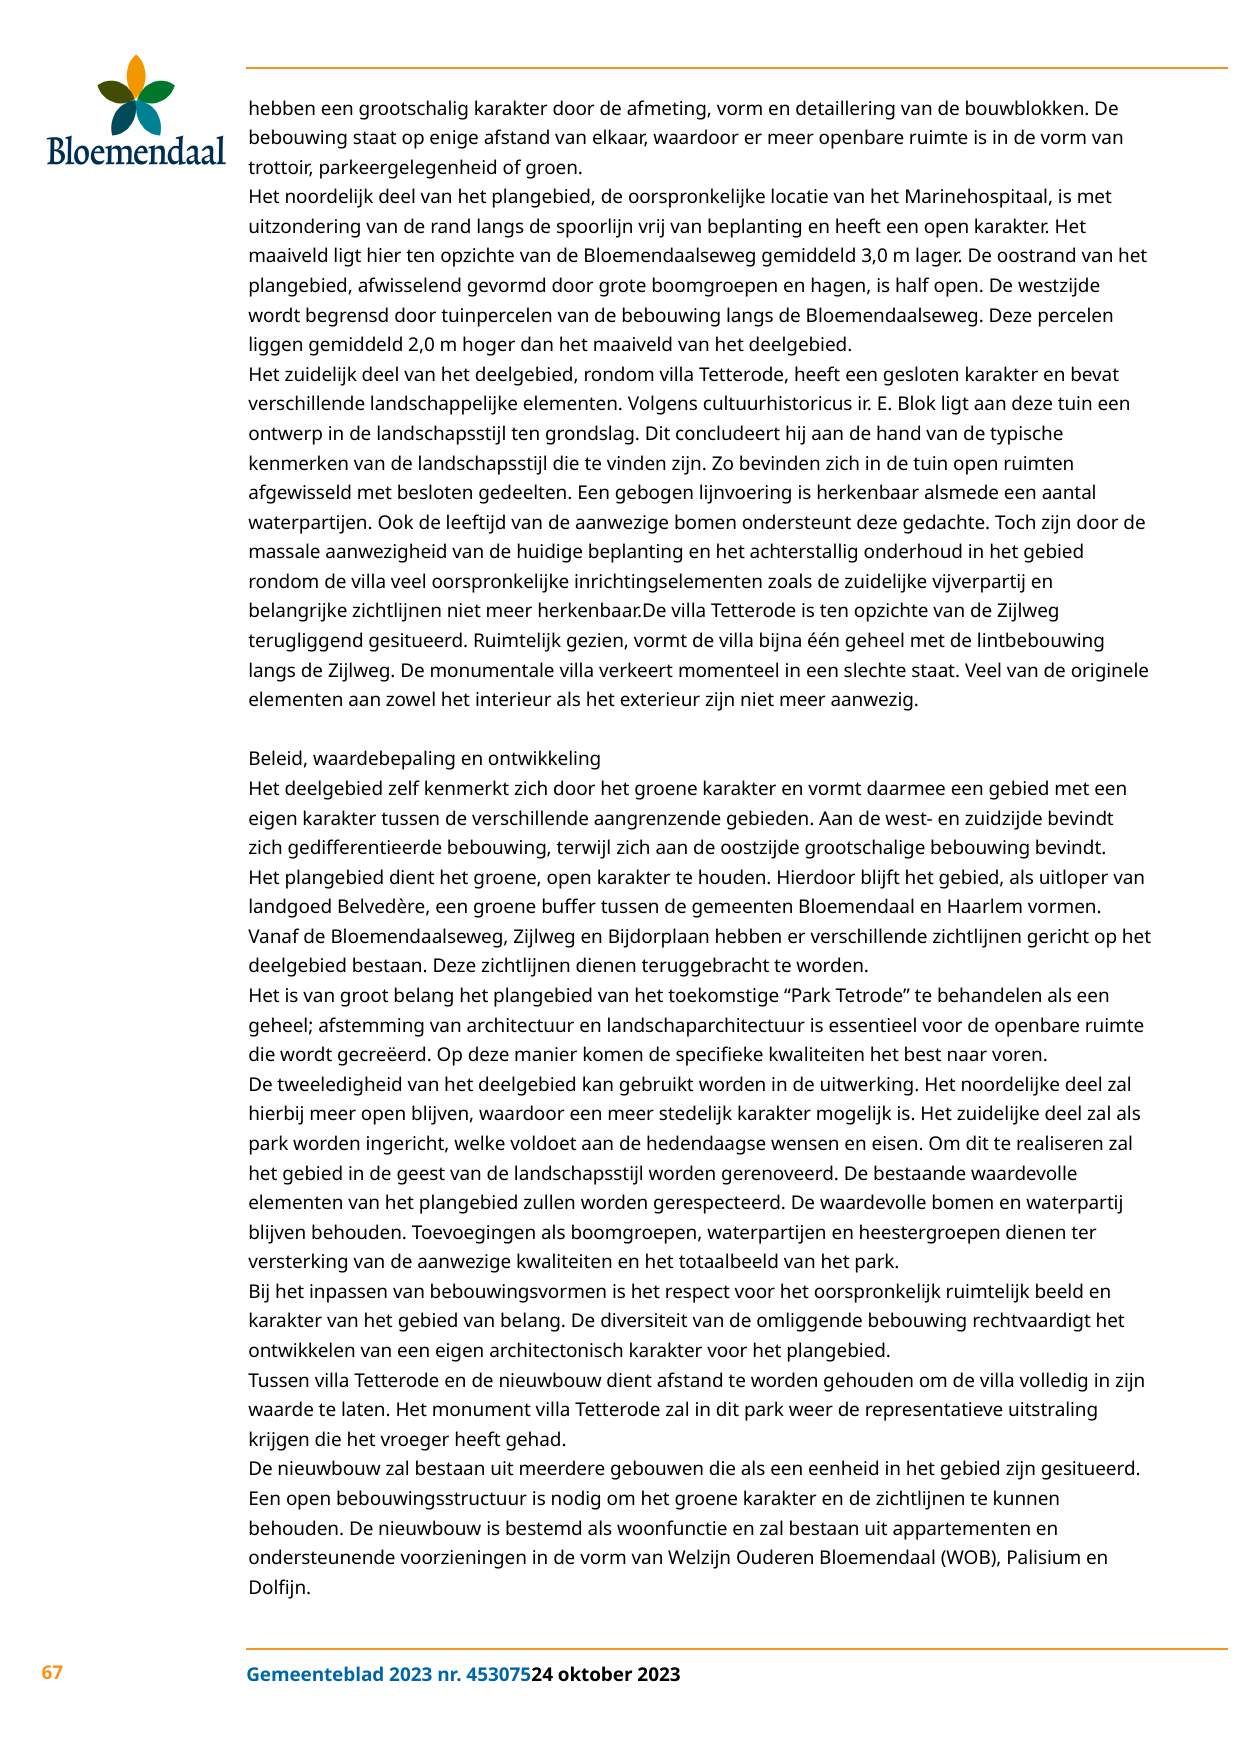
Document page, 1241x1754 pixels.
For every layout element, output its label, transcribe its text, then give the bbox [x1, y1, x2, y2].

text Het deelgebied zelf kenmerkt zich door het groene karakter en vormt daarmee een gebied met een eigen karakter tussen de verschillende aangrenzende gebieden. Aan de west- en zuidzijde bevindt zich gedifferentieerde bebouwing, terwijl zich aan de oostzijde grootschalige bebouwing bevindt. [248, 775, 1152, 860]
text Tussen villa Tetterode en de nieuwbouw dient afstand te worden gehouden om de villa volledig in zijn waarde te laten. Het monument villa Tetterode zal in dit park weer de representatieve uitstraling krijgen die het vroeger heeft gehad. [248, 1367, 1152, 1452]
text Het is van groot belang het plangebied van het toekomstige “Park Tetrode” te behandelen als een geheel; afstemming van architectuur en landschaparchitectuur is essentieel voor de openbare ruimte die wordt gecreëerd. Op deze manier komen de specifieke kwaliteiten het best naar voren. [248, 982, 1152, 1067]
text Het zuidelijk deel van het deelgebied, rondom villa Tetterode, heeft een gesloten karakter en bevat verschillende landschappelijke elementen. Volgens cultuurhistoricus ir. E. Blok ligt aan deze tuin een ontwerp in de landschapsstijl ten grondslag. Dit concludeert hij aan de hand van de typische kenmerken van de landschapsstijl die te vinden zijn. Zo bevinden zich in de tuin open ruimten afgewisseld met besloten gedeelten. Een gebogen lijnvoering is herkenbaar alsmede een aantal waterpartijen. Ook de leeftijd van de aanwezige bomen ondersteunt deze gedachte. Toch zijn door de massale aanwezigheid van de huidige beplanting en het achterstallig onderhoud in het gebied rondom de villa veel oorspronkelijke inrichtingselementen zoals de zuidelijke vijverpartij en belangrijke zichtlijnen niet meer herkenbaar.De villa Tetterode is ten opzichte van de Zijlweg terugliggend gesitueerd. Ruimtelijk gezien, vormt de villa bijna één geheel met de lintbebouwing langs de Zijlweg. De monumentale villa verkeert momenteel in een slechte staat. Veel van de originele elementen aan zowel het interieur als het exterieur zijn niet meer aanwezig. [248, 361, 1152, 712]
text Het plangebied dient het groene, open karakter te houden. Hierdoor blijft het gebied, als uitloper van landgoed Belvedère, een groene buffer tussen de gemeenten Bloemendaal en Haarlem vormen. [248, 864, 1152, 919]
text De nieuwbouw zal bestaan uit meerdere gebouwen die als een eenheid in het gebied zijn gesitueerd. Een open bebouwingsstructuur is nodig om het groene karakter en de zichtlijnen te kunnen behouden. De nieuwbouw is bestemd als woonfunctie en zal bestaan uit appartementen en ondersteunende voorzieningen in de vorm van Welzijn Ouderen Bloemendaal (WOB), Palisium en Dolfijn. [248, 1456, 1152, 1600]
text Bij het inpassen van bebouwingsvormen is het respect voor het oorspronkelijk ruimtelijk beeld en karakter van het gebied van belang. De diversiteit van de omliggende bebouwing rechtvaardigt het ontwikkelen van een eigen architectonisch karakter voor het plangebied. [248, 1278, 1152, 1363]
text hebben een grootschalig karakter door de afmeting, vorm en detaillering van de bouwblokken. De bebouwing staat op enige afstand van elkaar, waardoor er meer openbare ruimte is in de vorm van trottoir, parkeergelegenheid of groen. [248, 95, 1152, 180]
picture [41, 47, 231, 172]
text Vanaf de Bloemendaalseweg, Zijlweg en Bijdorplaan hebben er verschillende zichtlijnen gericht op het deelgebied bestaan. Deze zichtlijnen dienen teruggebracht te worden. [248, 923, 1152, 978]
text Het noordelijk deel van het plangebied, de oorspronkelijke locatie van het Marinehospitaal, is met uitzondering van de rand langs de spoorlijn vrij van beplanting en heeft een open karakter. Het maaiveld ligt hier ten opzichte van de Bloemendaalseweg gemiddeld 3,0 m lager. De oostrand van het plangebied, afwisselend gevormd door grote boomgroepen en hagen, is half open. De westzijde wordt begrensd door tuinpercelen van de bebouwing langs de Bloemendaalseweg. Deze percelen liggen gemiddeld 2,0 m hoger dan het maaiveld van het deelgebied. [248, 183, 1152, 357]
text Beleid, waardebepaling en ontwikkeling [248, 746, 1152, 771]
text De tweeledigheid van het deelgebied kan gebruikt worden in de uitwerking. Het noordelijke deel zal hierbij meer open blijven, waardoor een meer stedelijk karakter mogelijk is. Het zuidelijke deel zal als park worden ingericht, welke voldoet aan de hedendaagse wensen en eisen. Om dit te realiseren zal het gebied in de geest van de landschapsstijl worden gerenoveerd. De bestaande waardevolle elementen van het plangebied zullen worden gerespecteerd. De waardevolle bomen en waterpartij blijven behouden. Toevoegingen als boomgroepen, waterpartijen en heestergroepen dienen ter versterking van de aanwezige kwaliteiten en het totaalbeeld van het park. [248, 1071, 1152, 1274]
